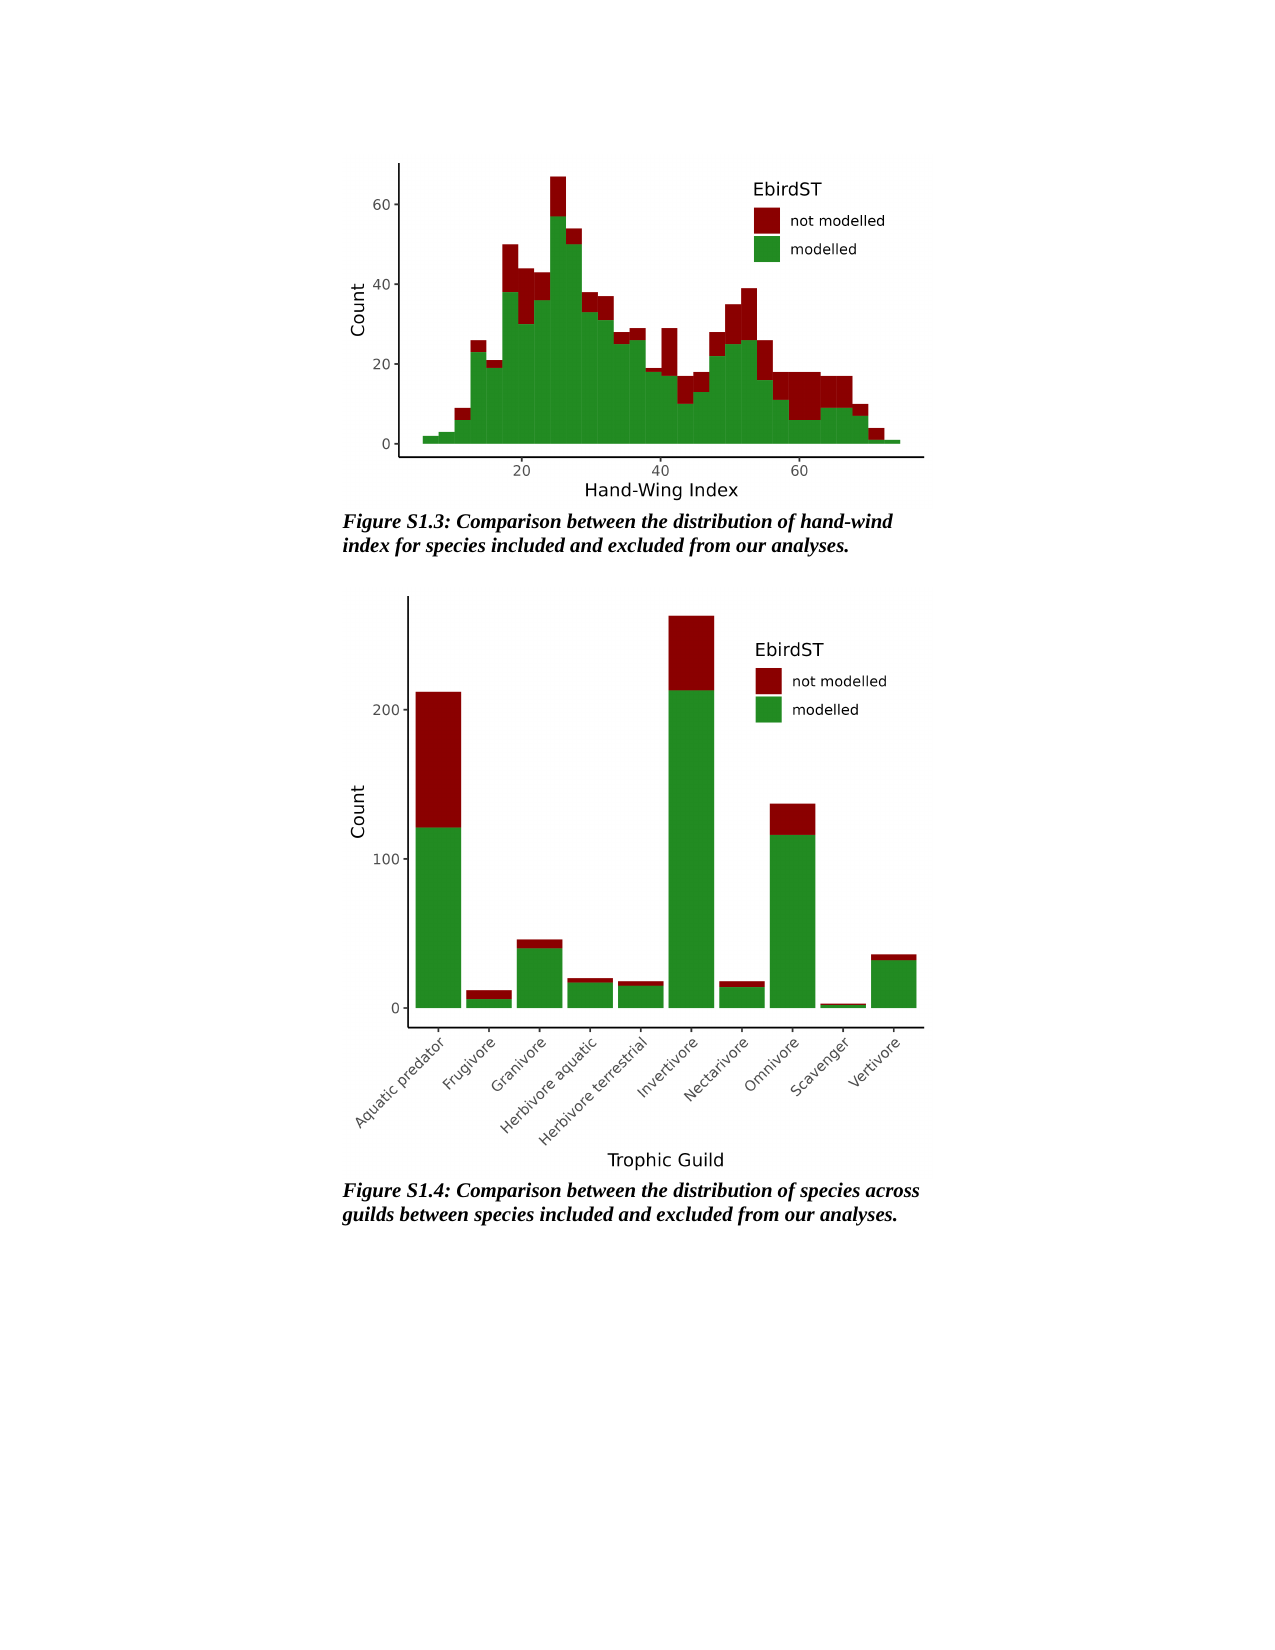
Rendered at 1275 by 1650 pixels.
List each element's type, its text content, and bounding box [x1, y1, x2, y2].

picture [342, 587, 933, 1179]
text Figure S1.4: Comparison between the distribution of species across guilds between species included and excluded from our analyses. [342, 1179, 933, 1226]
picture [342, 154, 933, 509]
text Figure S1.3: Comparison between the distribution of hand-wind index for species included and excluded from our analyses. [342, 509, 933, 557]
